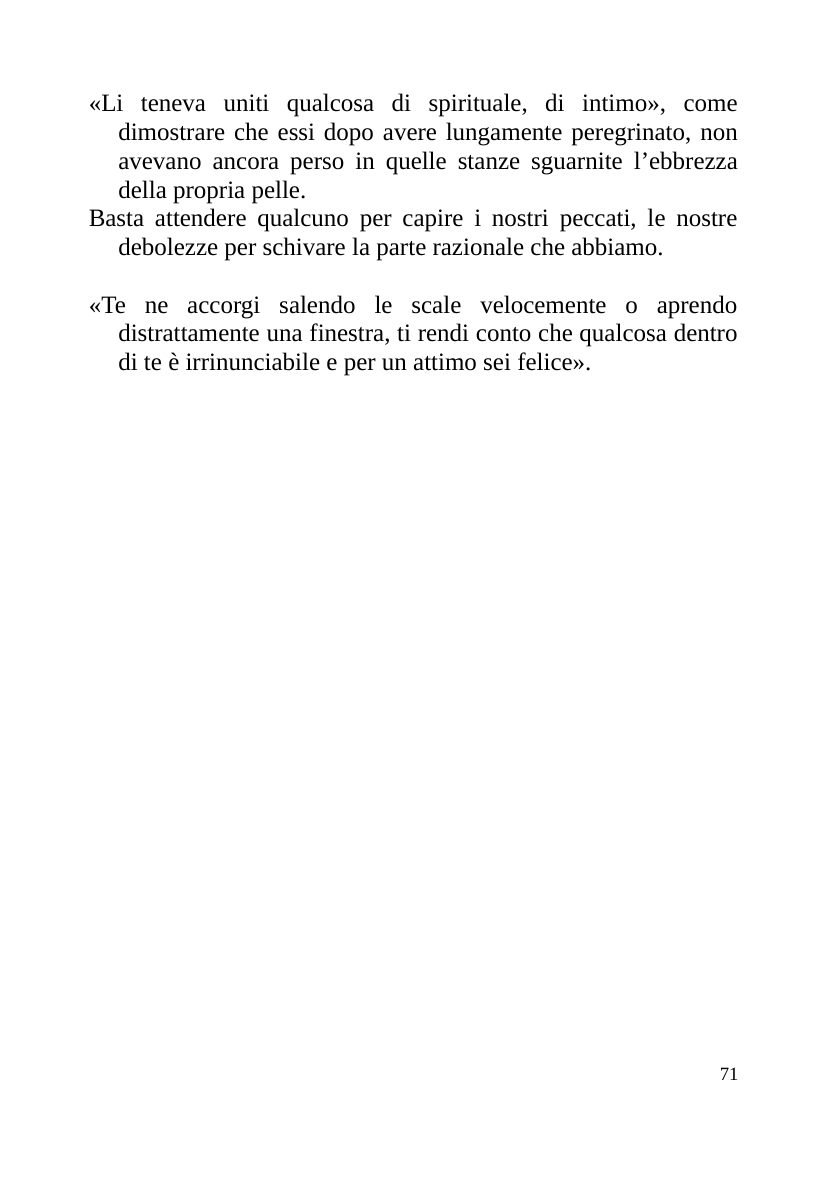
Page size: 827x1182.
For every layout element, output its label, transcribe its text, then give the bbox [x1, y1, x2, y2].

text Basta attendere qualcuno per capire i nostri peccati, le nostre debolezze per schivare la parte razionale che abbiamo. [88, 203, 738, 261]
text «Li teneva uniti qualcosa di spirituale, di intimo», come dimostrare che essi dopo avere lungamente peregrinato, non avevano ancora perso in quelle stanze sguarnite l’ebbrezza della propria pelle. [88, 88, 738, 203]
text «Te ne accorgi salendo le scale velocemente o aprendo distrattamente una finestra, ti rendi conto che qualcosa dentro di te è irrinunciabile e per un attimo sei felice». [88, 290, 738, 376]
